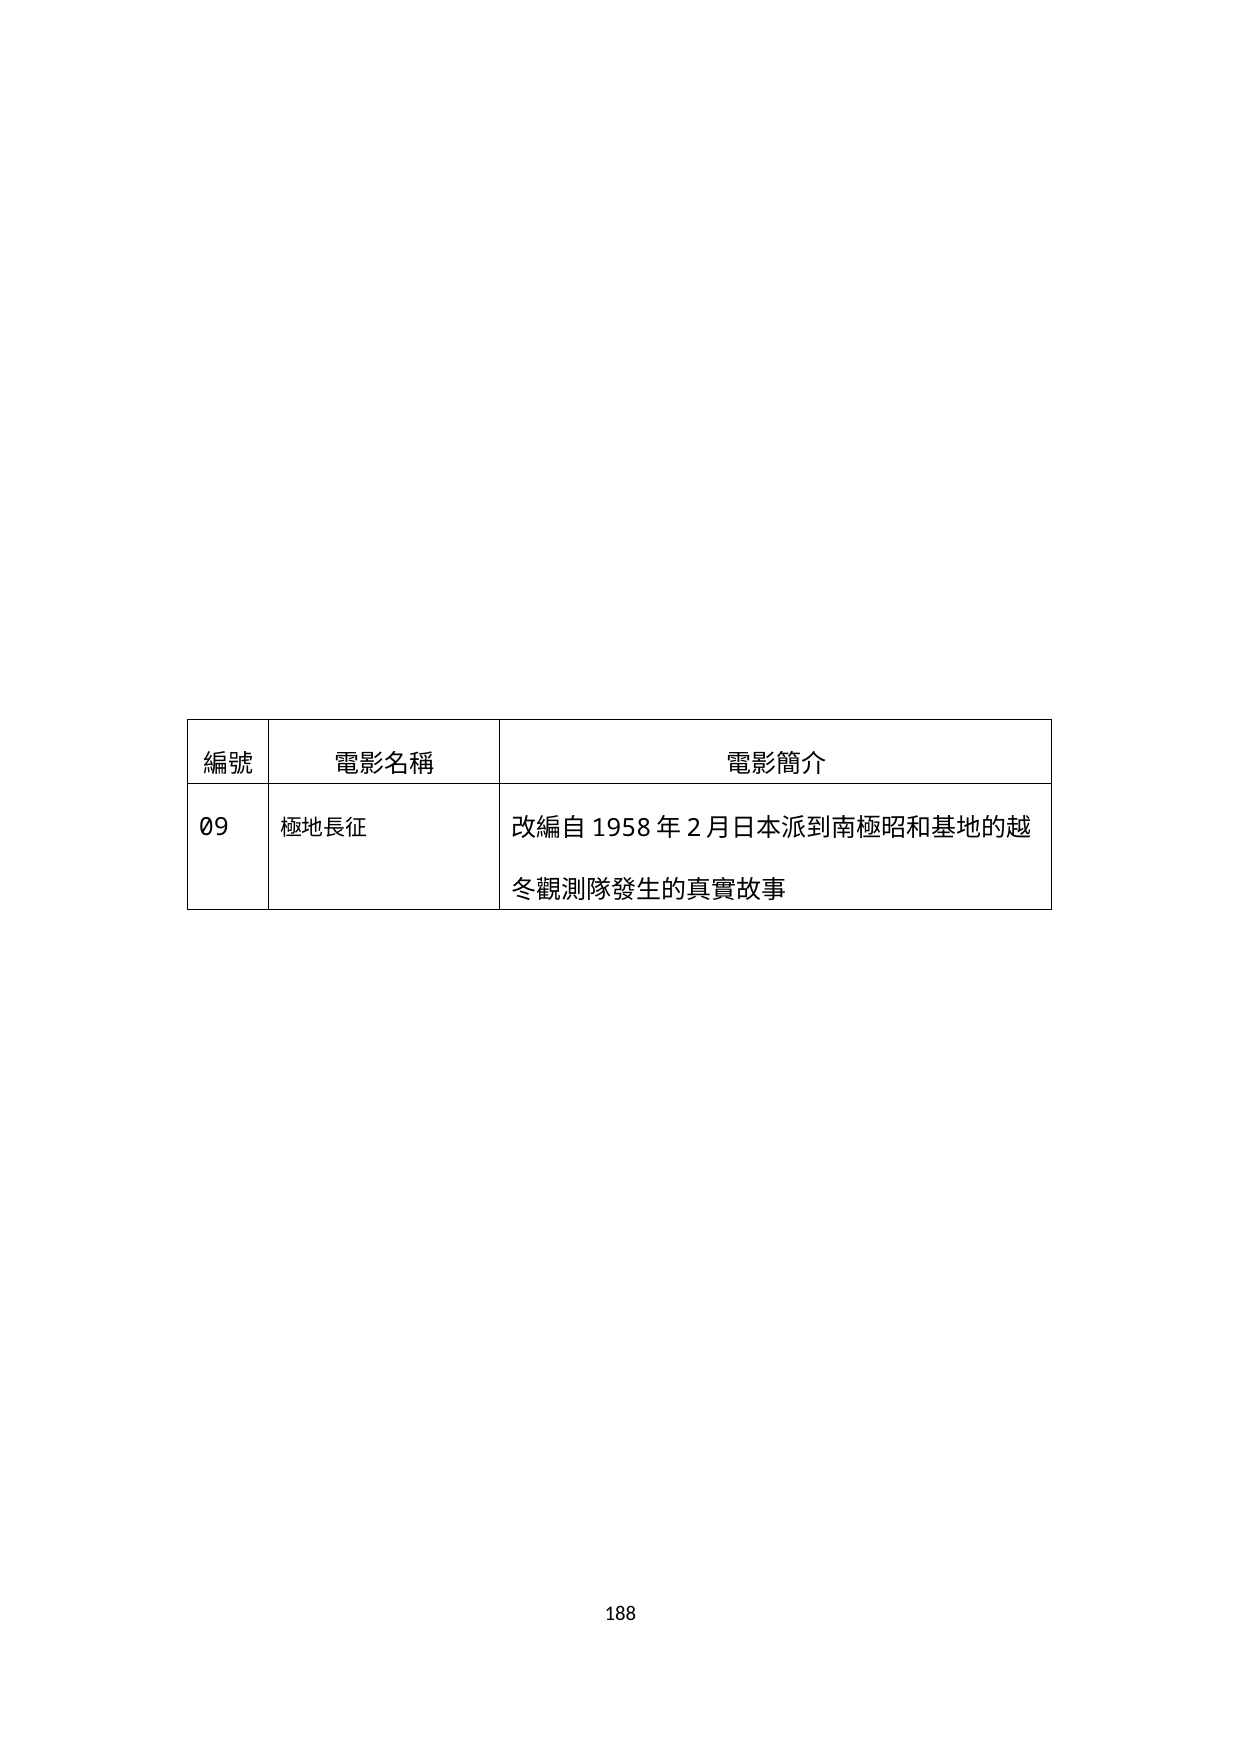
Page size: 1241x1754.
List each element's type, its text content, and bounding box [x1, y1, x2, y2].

table_cell 改編自1958年2月日本派到南極昭和基地的越冬觀測隊發生的真實故事 [500, 784, 1051, 909]
table_cell 極地長征 [269, 784, 499, 909]
table_cell 09 [188, 784, 268, 909]
table_header 電影名稱 [269, 720, 499, 783]
table_header 電影簡介 [500, 720, 1051, 783]
table_header 編號 [188, 720, 268, 783]
